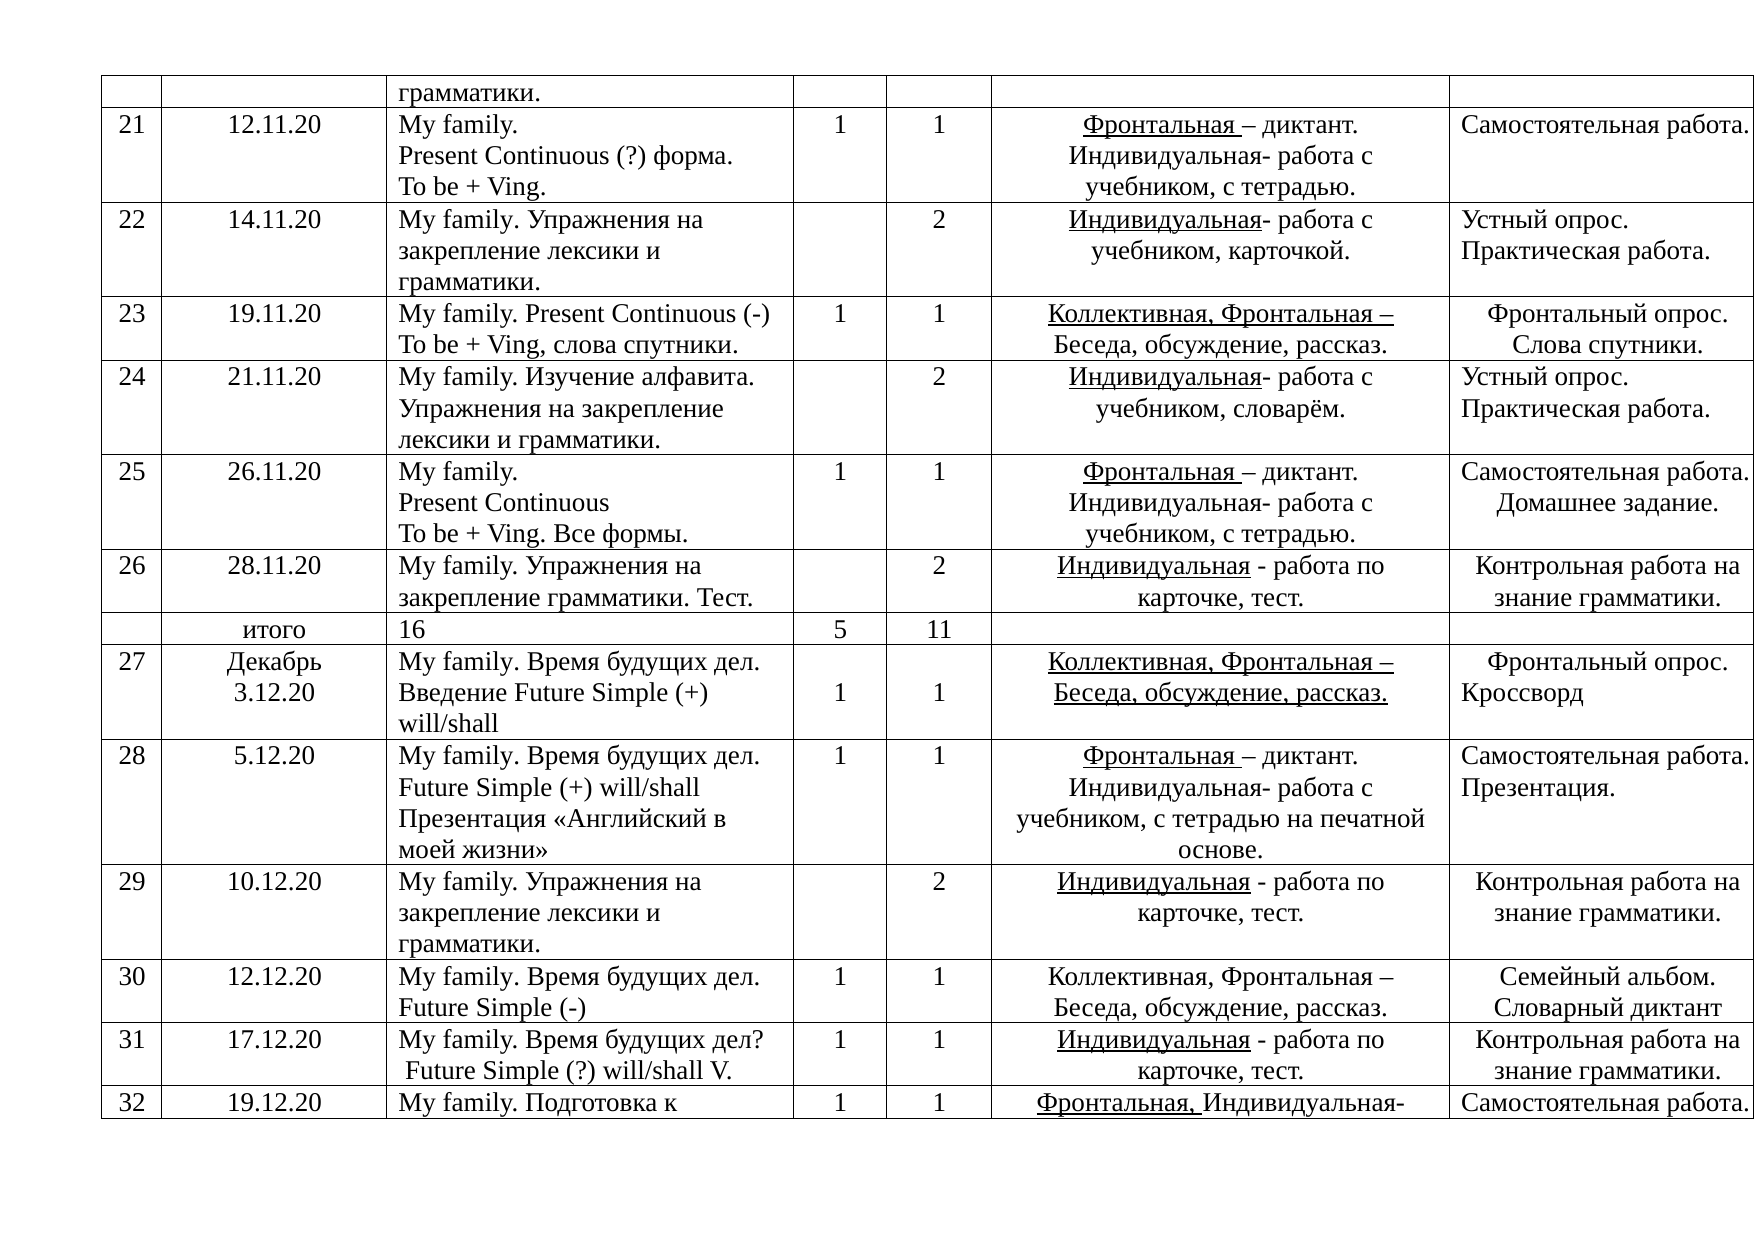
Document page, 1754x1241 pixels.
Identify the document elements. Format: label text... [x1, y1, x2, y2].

table_cell 2 [887, 361, 991, 454]
table_cell 1 [794, 455, 886, 548]
table_cell 19.12.20 [162, 1086, 386, 1117]
table_cell итого [162, 613, 386, 644]
table_cell [794, 550, 886, 612]
table_cell Индивидуальная- работа с учебником, словарём. [992, 361, 1449, 454]
table_cell Индивидуальная - работа по карточке, тест. [992, 1023, 1449, 1085]
table_cell 1 [794, 645, 886, 738]
table_cell 5 [794, 613, 886, 644]
table_cell 25 [102, 455, 161, 548]
table_cell [102, 613, 161, 644]
table_cell 2 [887, 203, 991, 296]
table_cell 22 [102, 203, 161, 296]
table_cell Фронтальная – диктант. Индивидуальная- работа с учебником, с тетрадью. [992, 455, 1449, 548]
table_cell 24 [102, 361, 161, 454]
table_cell [794, 865, 886, 958]
table_cell 1 [794, 108, 886, 202]
table_cell Самостоятельная работа. Презентация. [1450, 740, 1753, 864]
table_cell 23 [102, 297, 161, 359]
table_cell My family. Время будущих дел. Future Simple (-) [387, 960, 793, 1022]
table_cell Контрольная работа на знание грамматики. [1450, 865, 1753, 958]
table_cell 1 [887, 108, 991, 202]
table_cell Фронтальная – диктант. Индивидуальная- работа с учебником, с тетрадью на печатной основе. [992, 740, 1449, 864]
table_cell My family. Present Continuous To be + Ving. Все формы. [387, 455, 793, 548]
table_cell Устный опрос. Практическая работа. [1450, 203, 1753, 296]
table_cell Индивидуальная- работа с учебником, карточкой. [992, 203, 1449, 296]
table_cell My family. Подготовка к [387, 1086, 793, 1117]
table_cell 1 [794, 960, 886, 1022]
table_cell My family. Упражнения на закрепление лексики и грамматики. [387, 865, 793, 958]
table_cell Индивидуальная - работа по карточке, тест. [992, 550, 1449, 612]
table_cell 16 [387, 613, 793, 644]
table_cell 1 [794, 297, 886, 359]
table_cell 29 [102, 865, 161, 958]
table_cell 17.12.20 [162, 1023, 386, 1085]
table_cell Декабрь 3.12.20 [162, 645, 386, 738]
table_cell [992, 76, 1449, 107]
table_cell 12.11.20 [162, 108, 386, 202]
table_cell 21 [102, 108, 161, 202]
table_cell 28.11.20 [162, 550, 386, 612]
table_cell Фронтальная, Индивидуальная- [992, 1086, 1449, 1117]
table_cell My family. Время будущих дел. Введение Future Simple (+) will/shall [387, 645, 793, 738]
table_cell 28 [102, 740, 161, 864]
table_cell 1 [887, 960, 991, 1022]
table_cell 1 [887, 297, 991, 359]
table_cell 30 [102, 960, 161, 1022]
table_cell 12.12.20 [162, 960, 386, 1022]
table_cell Фронтальный опрос. Кроссворд [1450, 645, 1753, 738]
table_cell Фронтальный опрос. Слова спутники. [1450, 297, 1753, 359]
table_cell 14.11.20 [162, 203, 386, 296]
table_cell My family. Время будущих дел? Future Simple (?) will/shall V. [387, 1023, 793, 1085]
table_cell My family. Present Continuous (-) To be + Ving, слова спутники. [387, 297, 793, 359]
table_cell 32 [102, 1086, 161, 1117]
table_cell 27 [102, 645, 161, 738]
table_cell [992, 613, 1449, 644]
table_cell Контрольная работа на знание грамматики. [1450, 1023, 1753, 1085]
table_cell [887, 76, 991, 107]
table_cell Самостоятельная работа. Домашнее задание. [1450, 455, 1753, 548]
table_cell Семейный альбом. Словарный диктант [1450, 960, 1753, 1022]
table_cell [1450, 76, 1753, 107]
table_cell [794, 76, 886, 107]
table_cell My family. Present Continuous (?) форма. To be + Ving. [387, 108, 793, 202]
table_cell [794, 361, 886, 454]
table_cell My family. Изучение алфавита. Упражнения на закрепление лексики и грамматики. [387, 361, 793, 454]
table_cell 1 [794, 740, 886, 864]
table_cell 31 [102, 1023, 161, 1085]
table_cell 26.11.20 [162, 455, 386, 548]
table_cell 26 [102, 550, 161, 612]
table_cell 1 [887, 455, 991, 548]
table_cell 1 [887, 1086, 991, 1117]
table_cell Контрольная работа на знание грамматики. [1450, 550, 1753, 612]
table_cell 1 [794, 1086, 886, 1117]
table_cell My family. Упражнения на закрепление лексики и грамматики. [387, 203, 793, 296]
table_cell [162, 76, 386, 107]
table_cell Фронтальная – диктант. Индивидуальная- работа с учебником, с тетрадью. [992, 108, 1449, 202]
table_cell 1 [887, 1023, 991, 1085]
table_cell 2 [887, 865, 991, 958]
table_cell грамматики. [387, 76, 793, 107]
table_cell 5.12.20 [162, 740, 386, 864]
table_cell 10.12.20 [162, 865, 386, 958]
table_cell My family. Время будущих дел. Future Simple (+) will/shall Презентация «Английский в моей жизни» [387, 740, 793, 864]
table_cell My family. Упражнения на закрепление грамматики. Тест. [387, 550, 793, 612]
table_cell [1450, 613, 1753, 644]
table_cell 1 [887, 645, 991, 738]
table_cell 2 [887, 550, 991, 612]
table_cell 21.11.20 [162, 361, 386, 454]
table_cell 11 [887, 613, 991, 644]
table_cell 1 [794, 1023, 886, 1085]
table_cell Самостоятельная работа. [1450, 1086, 1753, 1117]
table_cell [102, 76, 161, 107]
table_cell Индивидуальная - работа по карточке, тест. [992, 865, 1449, 958]
table_cell Коллективная, Фронтальная – Беседа, обсуждение, рассказ. [992, 645, 1449, 738]
table_cell Коллективная, Фронтальная – Беседа, обсуждение, рассказ. [992, 297, 1449, 359]
table_cell Коллективная, Фронтальная – Беседа, обсуждение, рассказ. [992, 960, 1449, 1022]
table_cell Самостоятельная работа. [1450, 108, 1753, 202]
table_cell Устный опрос. Практическая работа. [1450, 361, 1753, 454]
table_cell [794, 203, 886, 296]
table_cell 1 [887, 740, 991, 864]
table_cell 19.11.20 [162, 297, 386, 359]
